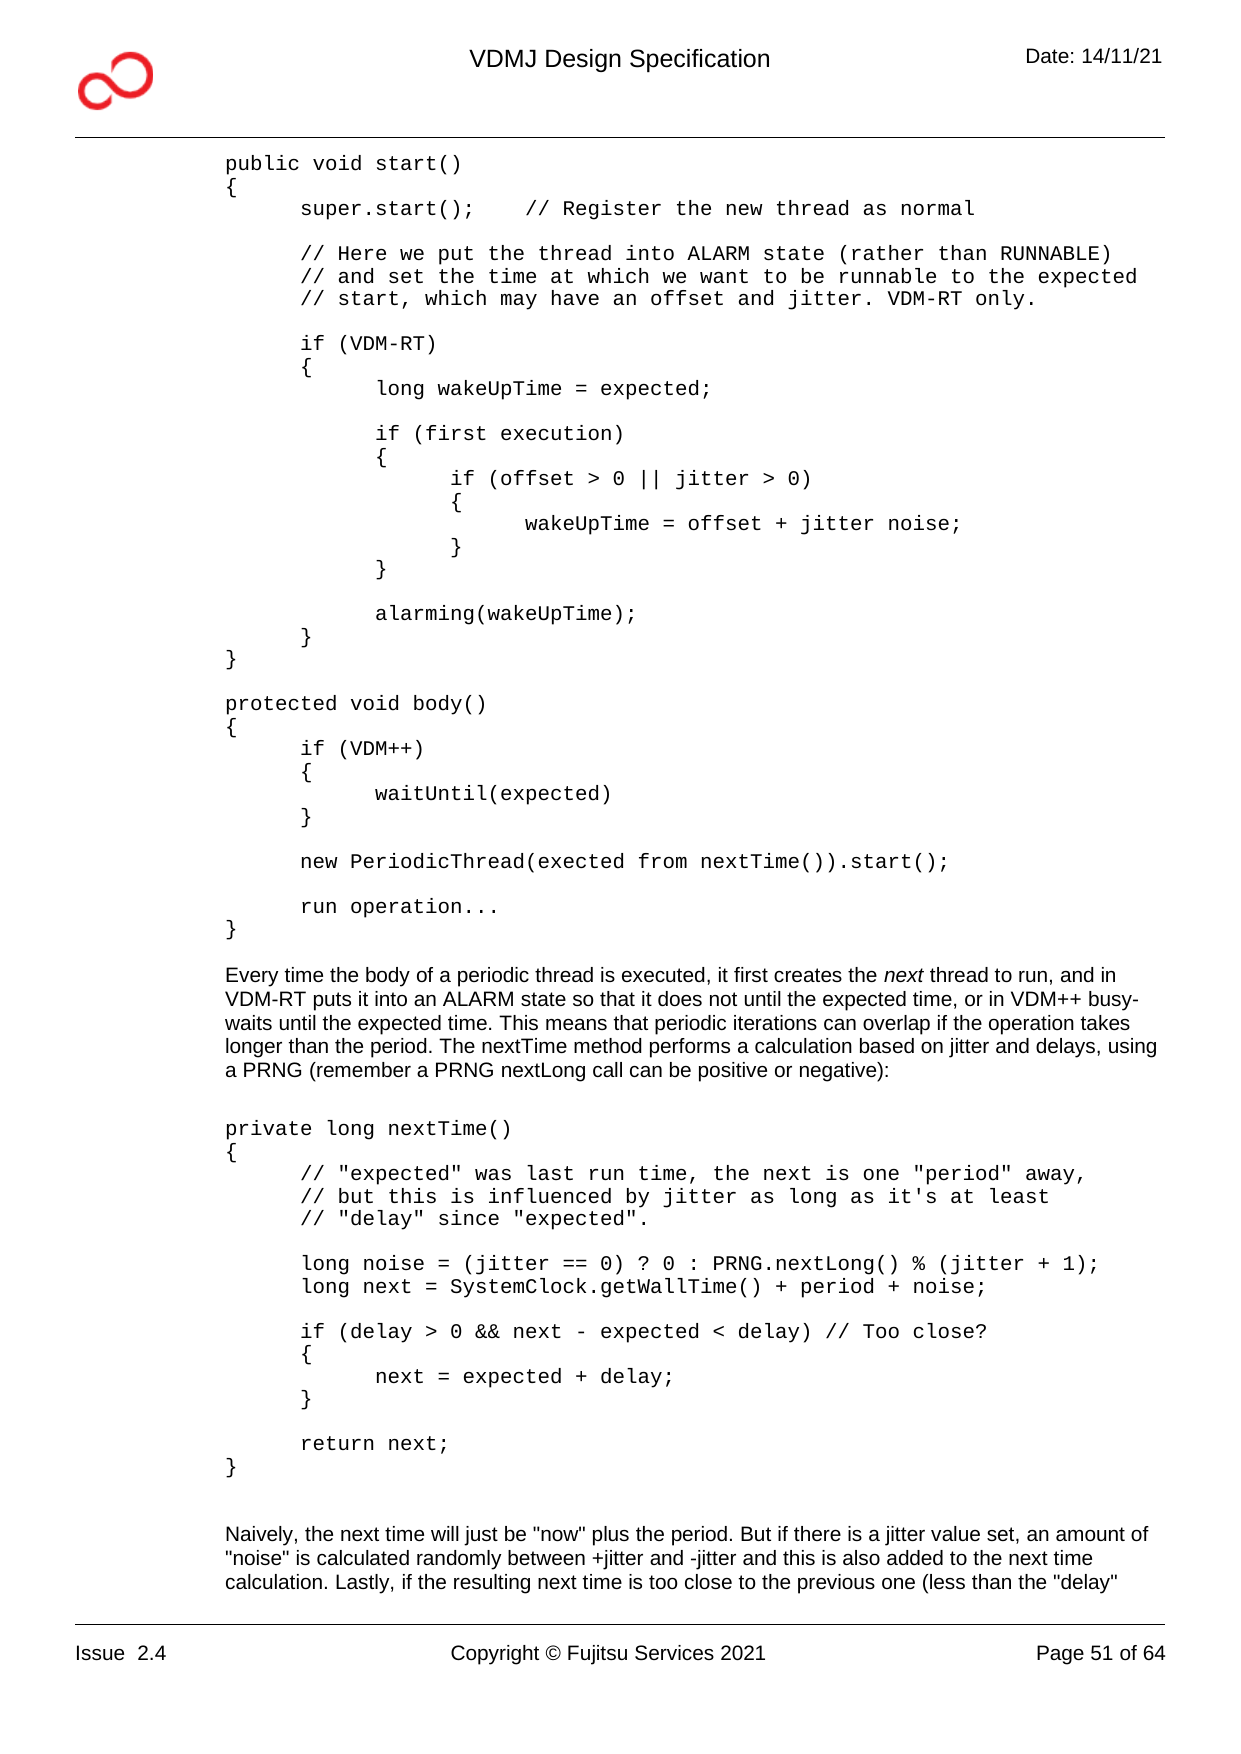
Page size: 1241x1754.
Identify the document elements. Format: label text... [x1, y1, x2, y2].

text { [225, 1140, 1165, 1163]
text if (VDM-RT) [225, 333, 1165, 355]
text } [225, 648, 1165, 670]
text long wakeUpTime = expected; [225, 378, 1165, 400]
text } [225, 1455, 1165, 1478]
text { [225, 445, 1165, 468]
text } [225, 625, 1165, 648]
text Naively, the next time will just be "now" plus the period. But if there is a jitter value set, an amount of "noise" is calculated randomly between +jitter and -jitter and this is also added to the next time calculation. Lastly, if the resulting next time is too close to the previous one (less than the "delay" [225, 1523, 1165, 1594]
text run operation... [225, 895, 1165, 918]
text return next; [225, 1433, 1165, 1455]
text long noise = (jitter == 0) ? 0 : PRNG.nextLong() % (jitter + 1); [225, 1253, 1165, 1275]
text if (delay > 0 && next - expected < delay) // Too close? [225, 1320, 1165, 1343]
text // and set the time at which we want to be runnable to the expected [225, 265, 1165, 288]
text if (VDM++) [225, 738, 1165, 760]
text // but this is influenced by jitter as long as it's at least [225, 1185, 1165, 1208]
text waitUntil(expected) [225, 783, 1165, 805]
text new PeriodicThread(exected from nextTime()).start(); [225, 850, 1165, 873]
text } [225, 918, 1165, 940]
text } [225, 1388, 1165, 1410]
text public void start() [225, 153, 1165, 175]
text // start, which may have an offset and jitter. VDM-RT only. [225, 288, 1165, 310]
text { [225, 355, 1165, 378]
text } [225, 805, 1165, 828]
text if (offset > 0 || jitter > 0) [225, 468, 1165, 490]
text } [225, 558, 1165, 580]
text { [225, 760, 1165, 783]
text long next = SystemClock.getWallTime() + period + noise; [225, 1275, 1165, 1298]
text protected void body() [225, 693, 1165, 715]
text { [225, 715, 1165, 738]
text { [225, 490, 1165, 513]
text super.start(); // Register the new thread as normal [225, 198, 1165, 220]
text // Here we put the thread into ALARM state (rather than RUNNABLE) [225, 243, 1165, 265]
text Every time the body of a periodic thread is executed, it first creates the next thread to run, and in VDM-RT puts it into an ALARM state so that it does not until the expected time, or in VDM++ busy-waits until the expected time. This means that periodic iterations can overlap if the operation takes longer than the period. The nextTime method performs a calculation based on jitter and delays, using a PRNG (remember a PRNG nextLong call can be positive or negative): [225, 963, 1165, 1083]
text { [225, 175, 1165, 198]
text next = expected + delay; [225, 1365, 1165, 1388]
text if (first execution) [225, 423, 1165, 445]
text // "expected" was last run time, the next is one "period" away, [225, 1163, 1165, 1185]
text wakeUpTime = offset + jitter noise; [225, 513, 1165, 535]
text { [225, 1343, 1165, 1365]
text // "delay" since "expected". [225, 1208, 1165, 1230]
picture [78, 44, 153, 120]
text private long nextTime() [225, 1118, 1165, 1140]
text } [225, 535, 1165, 558]
text alarming(wakeUpTime); [225, 603, 1165, 625]
